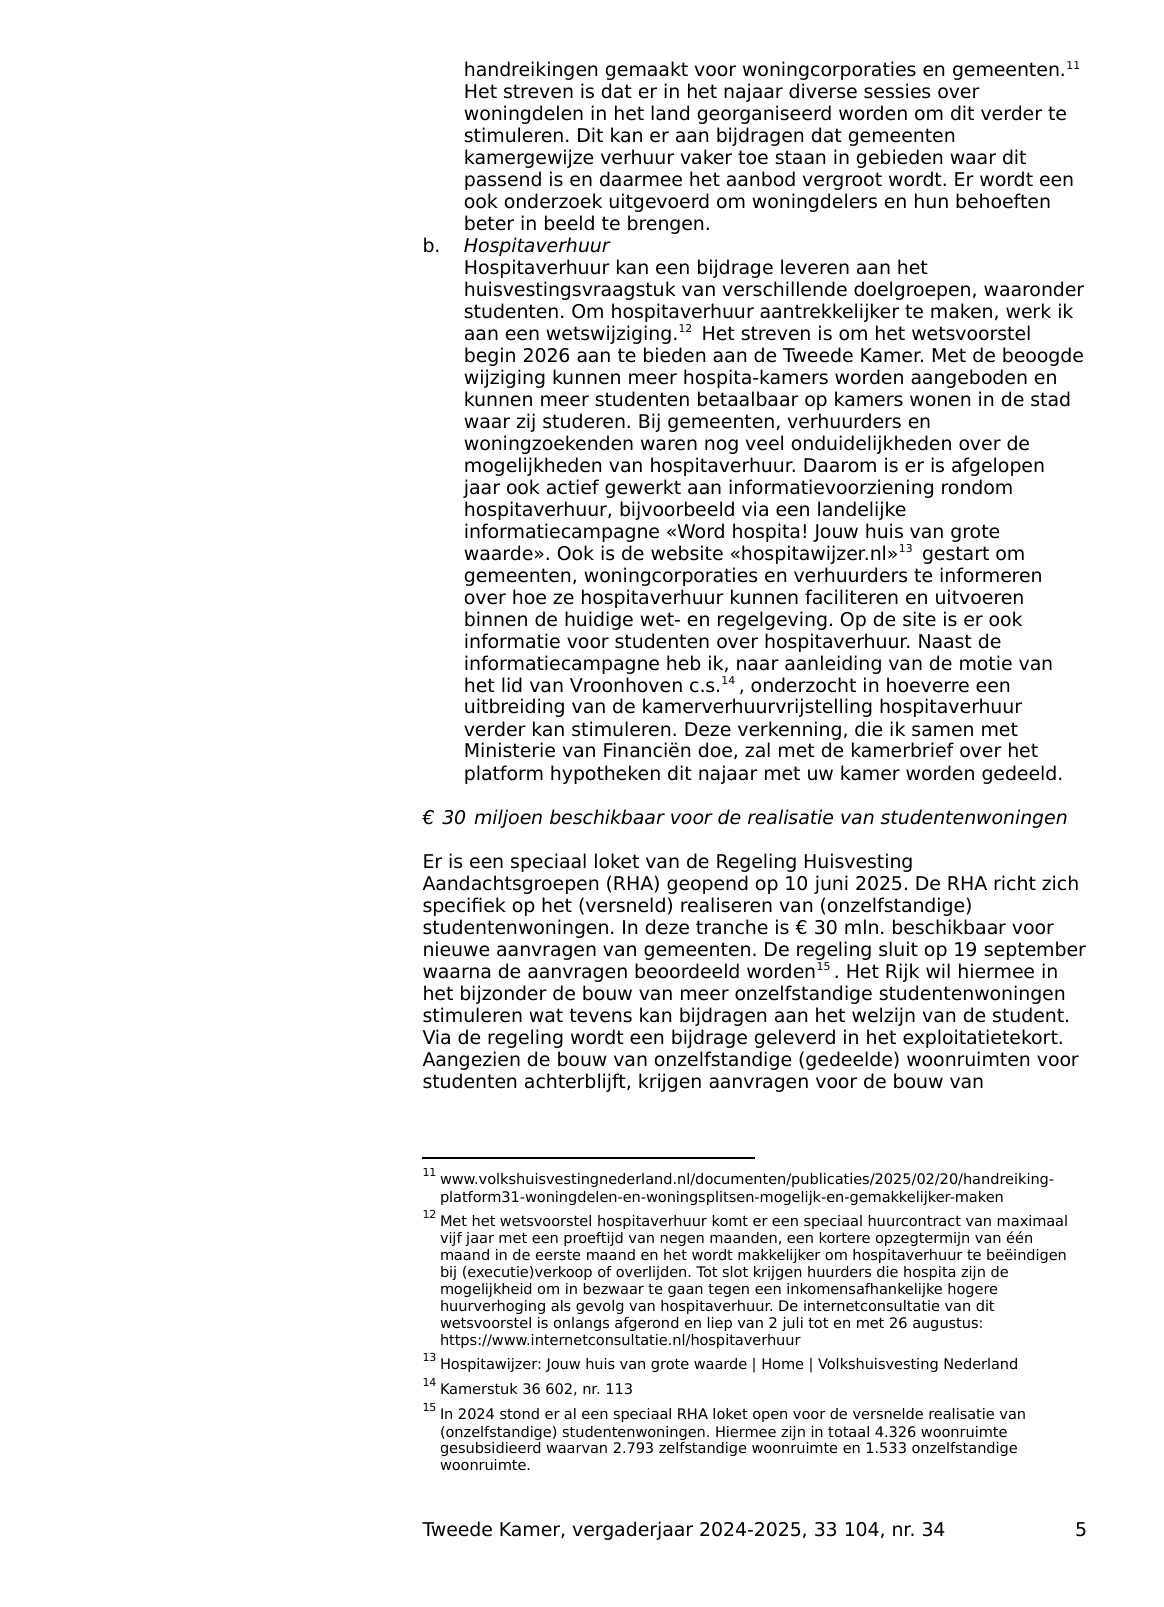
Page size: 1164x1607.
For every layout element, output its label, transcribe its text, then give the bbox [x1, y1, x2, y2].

text handreikingen gemaakt voor woningcorporaties en gemeenten. Het streven is dat er in het najaar diverse sessies over woningdelen in het land georganiseerd worden om dit verder te stimuleren. Dit kan er aan bijdragen dat gemeenten kamergewijze verhuur vaker toe staan in gebieden waar dit passend is en daarmee het aanbod vergroot wordt. Er wordt een ook onderzoek uitgevoerd om woningdelers en hun behoeften beter in beeld te brengen. [464, 59, 1087, 235]
text Hospitawijzer: Jouw huis van grote waarde | Home | Volkshuisvesting Nederland [422, 1352, 1087, 1374]
text In 2024 stond er al een speciaal RHA loket open voor de versnelde realisatie van (onzelfstandige) studentenwoningen. Hiermee zijn in totaal 4.326 woonruimte gesubsidieerd waarvan 2.793 zelfstandige woonruimte en 1.533 onzelfstandige woonruimte. [422, 1402, 1087, 1474]
text Kamerstuk 36 602, nr. 113 [422, 1377, 1087, 1399]
text Er is een speciaal loket van de Regeling Huisvesting Aandachtsgroepen (RHA) geopend op 10 juni 2025. De RHA richt zich specifiek op het (versneld) realiseren van (onzelfstandige) studentenwoningen. In deze tranche is € 30 mln. beschikbaar voor nieuwe aanvragen van gemeenten. De regeling sluit op 19 september waarna de aanvragen beoordeeld worden. Het Rijk wil hiermee in het bijzonder de bouw van meer onzelfstandige studentenwoningen stimuleren wat tevens kan bijdragen aan het welzijn van de student. Via de regeling wordt een bijdrage geleverd in het exploitatietekort. Aangezien de bouw van onzelfstandige (gedeelde) woonruimten voor studenten achterblijft, krijgen aanvragen voor de bouw van [422, 851, 1087, 1092]
text Met het wetsvoorstel hospitaverhuur komt er een speciaal huurcontract van maximaal vijf jaar met een proeftijd van negen maanden, een kortere opzegtermijn van één maand in de eerste maand en het wordt makkelijker om hospitaverhuur te beëindigen bij (executie)verkoop of overlijden. Tot slot krijgen huurders die hospita zijn de mogelijkheid om in bezwaar te gaan tegen een inkomensafhankelijke hogere huurverhoging als gevolg van hospitaverhuur. De internetconsultatie van dit wetsvoorstel is onlangs afgerond en liep van 2 juli tot en met 26 augustus: https://www.internetconsultatie.nl/hospitaverhuur [422, 1208, 1087, 1349]
text Hospitaverhuur kan een bijdrage leveren aan het huisvestingsvraagstuk van verschillende doelgroepen, waaronder studenten. Om hospitaverhuur aantrekkelijker te maken, werk ik aan een wetswijziging. Het streven is om het wetsvoorstel begin 2026 aan te bieden aan de Tweede Kamer. Met de beoogde wijziging kunnen meer hospita-kamers worden aangeboden en kunnen meer studenten betaalbaar op kamers wonen in de stad waar zij studeren. Bij gemeenten, verhuurders en woningzoekenden waren nog veel onduidelijkheden over de mogelijkheden van hospitaverhuur. Daarom is er is afgelopen jaar ook actief gewerkt aan informatievoorziening rondom hospitaverhuur, bijvoorbeeld via een landelijke informatiecampagne «Word hospita! Jouw huis van grote waarde». Ook is de website «hospitawijzer.nl» gestart om gemeenten, woningcorporaties en verhuurders te informeren over hoe ze hospitaverhuur kunnen faciliteren en uitvoeren binnen de huidige wet- en regelgeving. Op de site is er ook informatie voor studenten over hospitaverhuur. Naast de informatiecampagne heb ik, naar aanleiding van de motie van het lid van Vroonhoven c.s., onderzocht in hoeverre een uitbreiding van de kamerverhuurvrijstelling hospitaverhuur verder kan stimuleren. Deze verkenning, die ik samen met Ministerie van Financiën doe, zal met de kamerbrief over het platform hypotheken dit najaar met uw kamer worden gedeeld. [464, 257, 1087, 784]
text www.volkshuisvestingnederland.nl/documenten/publicaties/2025/02/20/handreiking-platform31-woningdelen-en-woningsplitsen-mogelijk-en-gemakkelijker-maken [422, 1167, 1087, 1206]
subtitle € 30 miljoen beschikbaar voor de realisatie van studentenwoningen [422, 807, 1087, 828]
text b. Hospitaverhuur [422, 235, 1087, 257]
